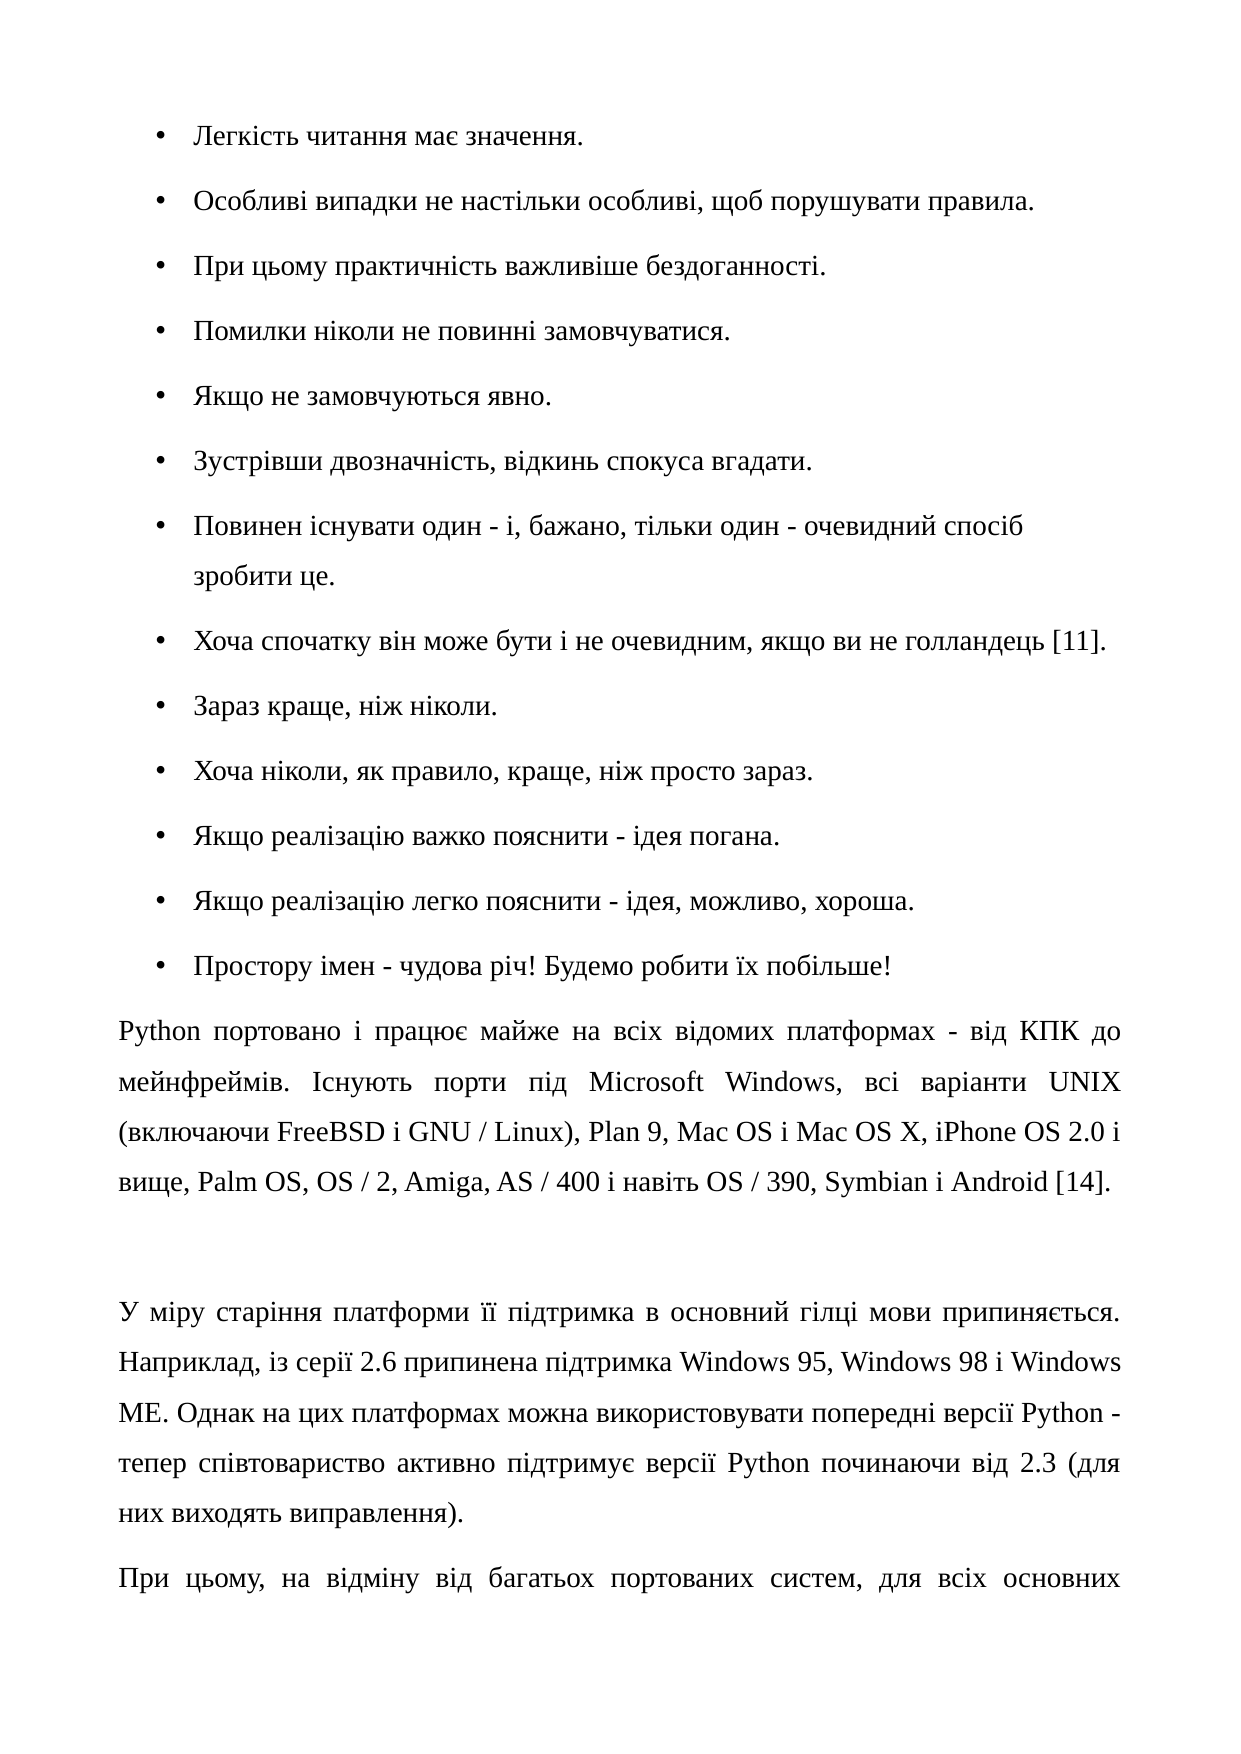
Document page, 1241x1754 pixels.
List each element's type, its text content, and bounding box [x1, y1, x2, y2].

list При цьому практичність важливіше бездоганності. [156, 248, 1122, 282]
list Простору імен - чудова річ! Будемо робити їх побільше! [156, 948, 1122, 982]
list Зараз краще, ніж ніколи. [156, 688, 1122, 722]
list Особливі випадки не настільки особливі, щоб порушувати правила. [156, 183, 1122, 217]
list Легкість читання має значення. [156, 118, 1122, 152]
list Помилки ніколи не повинні замовчуватися. [156, 313, 1122, 347]
text У міру старіння платформи її підтримка в основний гілці мови припиняється. Наприклад, із серії 2.6 припинена підтримка Windows 95, Windows 98 і Windows ME. Однак на цих платформах можна використовувати попередні версії Python - тепер співтовариство активно підтримує версії Python починаючи від 2.3 (для них виходять виправлення). [118, 1294, 1122, 1529]
list Якщо реалізацію легко пояснити - ідея, можливо, хороша. [156, 883, 1122, 917]
list Зустрівши двозначність, відкинь спокуса вгадати. [156, 443, 1122, 477]
list Якщо реалізацію важко пояснити - ідея погана. [156, 818, 1122, 852]
text Python портовано і працює майже на всіх відомих платформах - від КПК до мейнфреймів. Існують порти під Microsoft Windows, всі варіанти UNIX (включаючи FreeBSD і GNU / Linux), Plan 9, Mac OS і Mac OS X, iPhone OS 2.0 і вище, Palm OS, OS / 2, Amiga, AS / 400 і навіть OS / 390, Symbian і Android [14]. [118, 1013, 1122, 1198]
list Хоча спочатку він може бути і не очевидним, якщо ви не голландець [11]. [156, 623, 1122, 657]
list Якщо не замовчуються явно. [156, 378, 1122, 412]
list Хоча ніколи, як правило, краще, ніж просто зараз. [156, 753, 1122, 787]
text При цьому, на відміну від багатьох портованих систем, для всіх основних [118, 1560, 1122, 1594]
list Повинен існувати один - і, бажано, тільки один - очевидний спосіб зробити це. [156, 508, 1122, 592]
